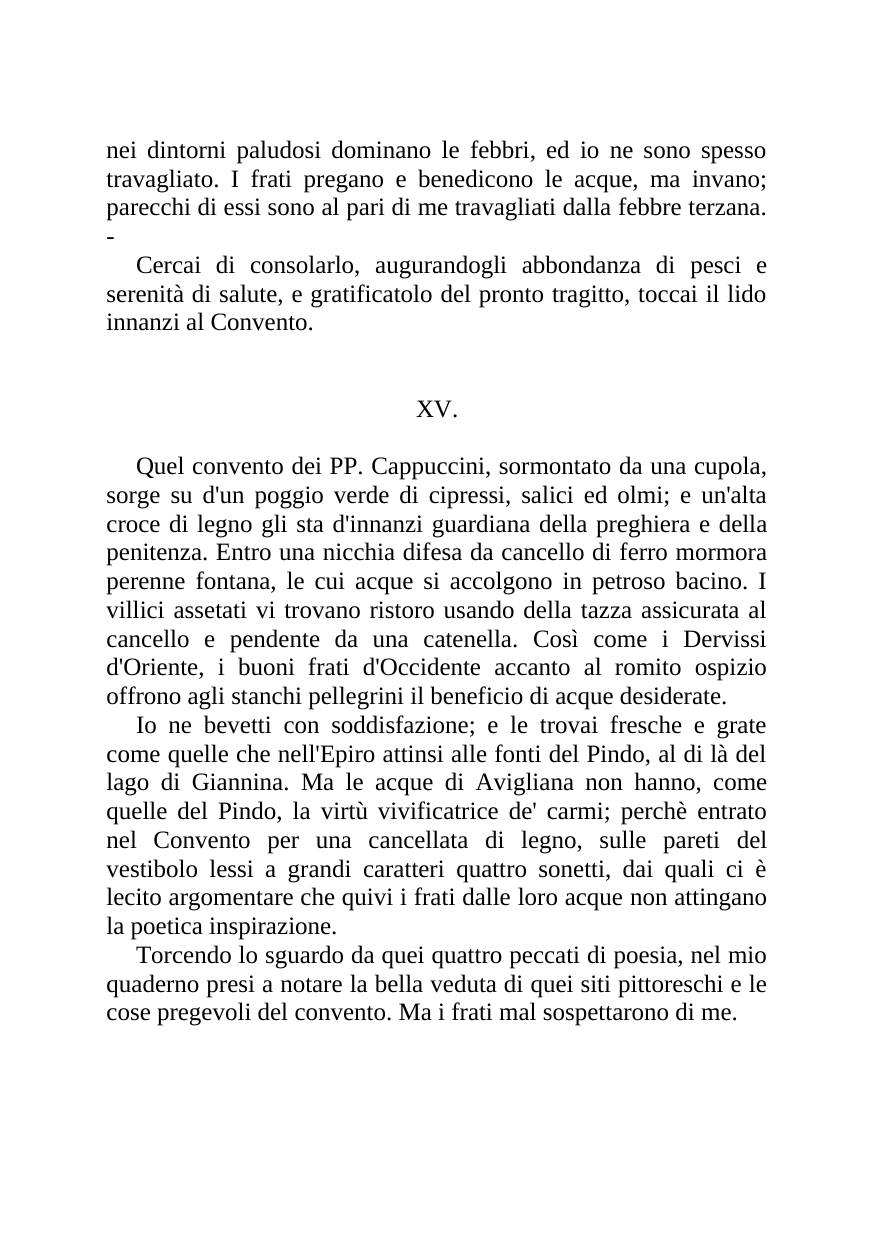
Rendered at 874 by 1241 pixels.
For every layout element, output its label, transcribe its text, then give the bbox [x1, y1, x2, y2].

text XV. [106, 394, 768, 422]
text nei dintorni paludosi dominano le febbri, ed io ne sono spesso travagliato. I frati pregano e benedicono le acque, ma invano; parecchi di essi sono al pari di me travagliati dalla febbre terzana. - [106, 135, 768, 250]
text Quel convento dei PP. Cappuccini, sormontato da una cupola, sorge su d'un poggio verde di cipressi, salici ed olmi; e un'alta croce di legno gli sta d'innanzi guardiana della preghiera e della penitenza. Entro una nicchia difesa da cancello di ferro mormora perenne fontana, le cui acque si accolgono in petroso bacino. I villici assetati vi trovano ristoro usando della tazza assicurata al cancello e pendente da una catenella. Così come i Dervissi d'Oriente, i buoni frati d'Occidente accanto al romito ospizio offrono agli stanchi pellegrini il beneficio di acque desiderate. [106, 451, 768, 710]
text Torcendo lo sguardo da quei quattro peccati di poesia, nel mio quaderno presi a notare la bella veduta di quei siti pittoreschi e le cose pregevoli del convento. Ma i frati mal sospettarono di me. [106, 940, 768, 1026]
text Cercai di consolarlo, augurandogli abbondanza di pesci e serenità di salute, e gratificatolo del pronto tragitto, toccai il lido innanzi al Convento. [106, 250, 768, 336]
text Io ne bevetti con soddisfazione; e le trovai fresche e grate come quelle che nell'Epiro attinsi alle fonti del Pindo, al di là del lago di Giannina. Ma le acque di Avigliana non hanno, come quelle del Pindo, la virtù vivificatrice de' carmi; perchè entrato nel Convento per una cancellata di legno, sulle pareti del vestibolo lessi a grandi caratteri quattro sonetti, dai quali ci è lecito argomentare che quivi i frati dalle loro acque non attingano la poetica inspirazione. [106, 710, 768, 940]
